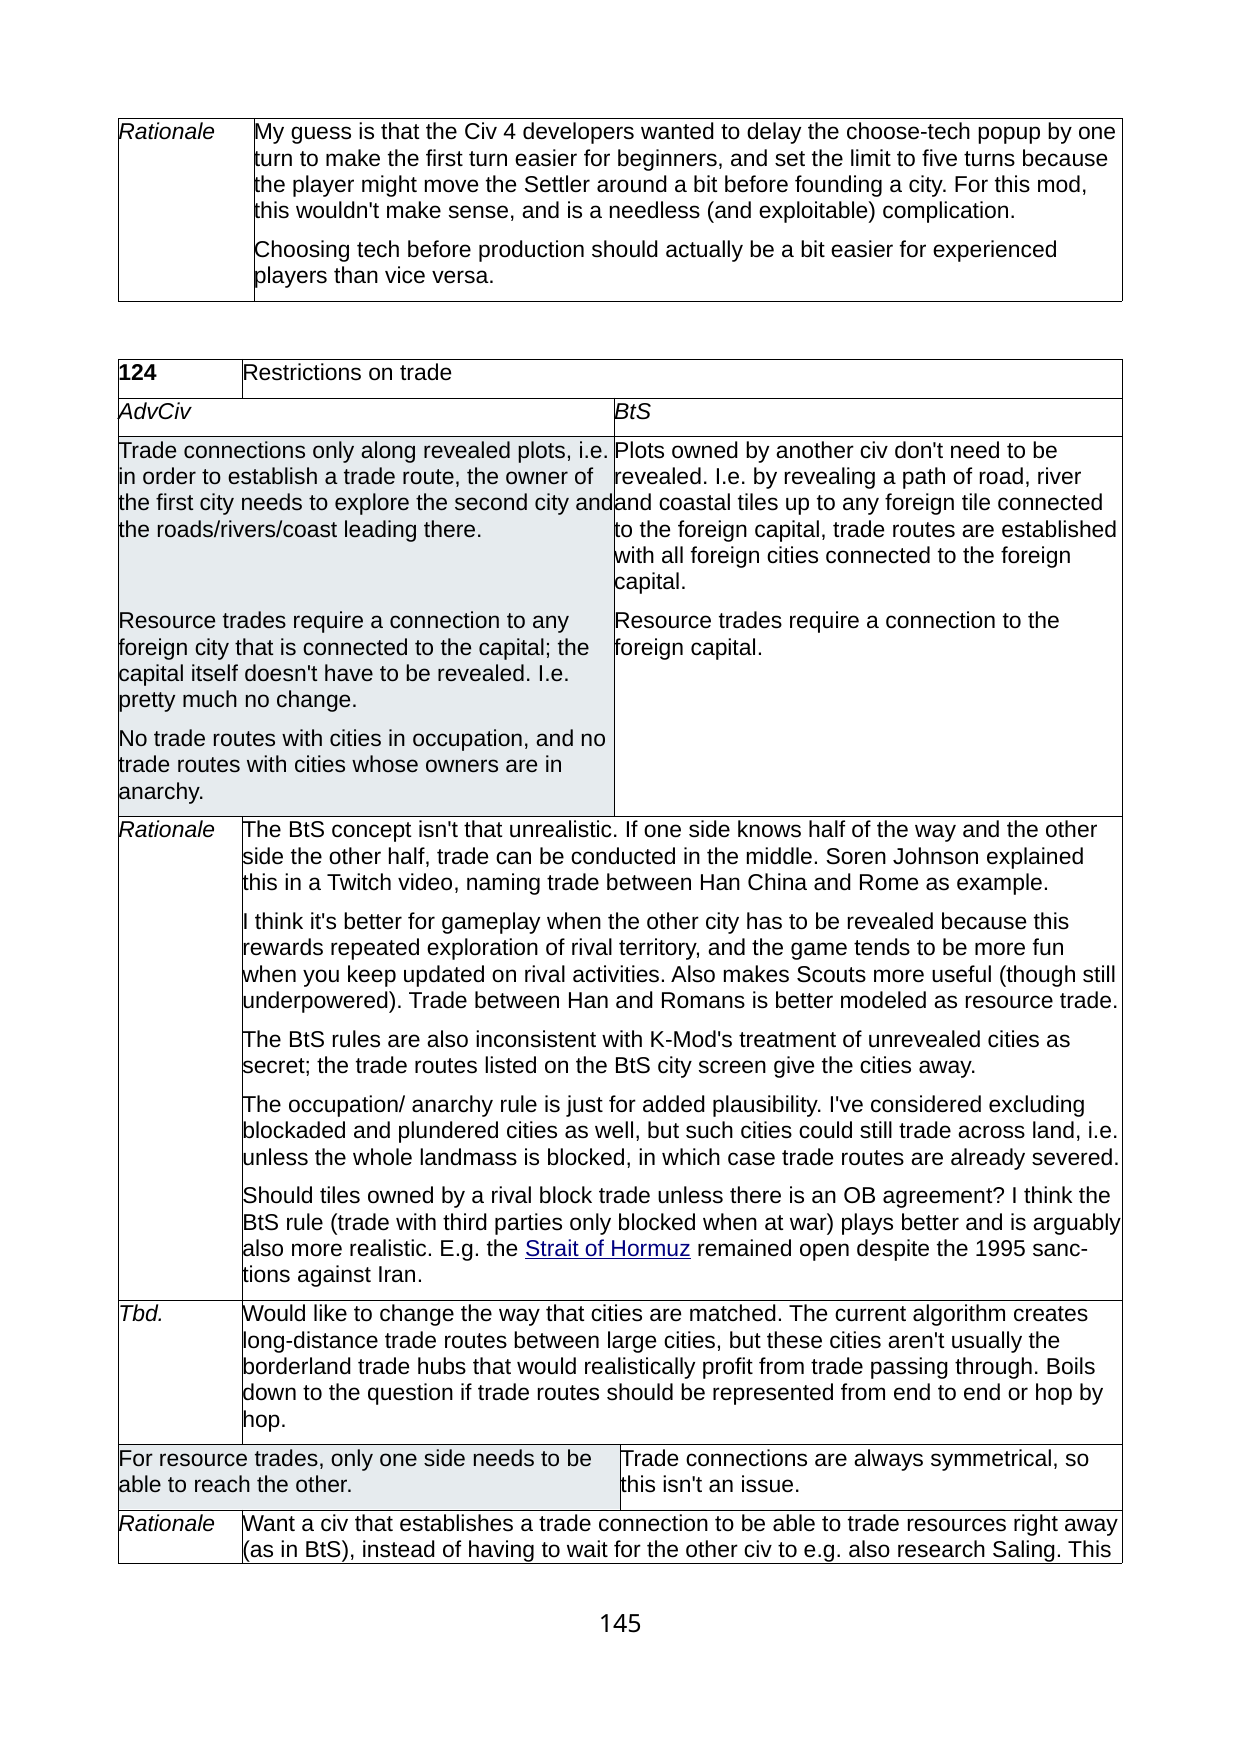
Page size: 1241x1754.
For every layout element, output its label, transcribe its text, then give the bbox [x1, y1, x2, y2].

table_cell Rationale [119, 1511, 242, 1562]
table_header 124 [119, 360, 242, 398]
table_cell Trade connections only along revealed plots, i.e. in order to establish a trade route, the owner of the first city needs to explore the second city and the roads/rivers/coast leading there. Resource trades require a connection to any foreign city that is connected to the capital; the capital itself doesn't have to be revealed. I.e. pretty much no change. No trade routes with cities in occupation, and no trade routes with cities whose owners are in anarchy. [119, 437, 614, 816]
table_cell For resource trades, only one side needs to be able to reach the other. [119, 1445, 620, 1509]
table_cell Rationale [119, 817, 242, 1300]
table_cell Trade connections are always symmetrical, so this isn't an issue. [621, 1445, 1122, 1509]
table_cell AdvCiv [119, 399, 614, 436]
table_header Restrictions on trade [243, 360, 1122, 398]
table_cell Plots owned by another civ don't need to be revealed. I.e. by revealing a path of road, river and coastal tiles up to any foreign tile connected to the foreign capital, trade routes are established with all foreign cities connected to the foreign capital. Resource trades require a connection to the foreign capital. [615, 437, 1122, 816]
table_cell BtS [615, 399, 1122, 436]
table_cell The BtS concept isn't that unrealistic. If one side knows half of the way and the other side the other half, trade can be conducted in the middle. Soren Johnson explained this in a Twitch video, naming trade between Han China and Rome as example. I think it's better for gameplay when the other city has to be revealed because this rewards repeated exploration of rival territory, and the game tends to be more fun when you keep updated on rival activities. Also makes Scouts more useful (though still underpowered). Trade between Han and Romans is better modeled as resource trade. The BtS rules are also inconsistent with K-Mod's treatment of unrevealed cities as secret; the trade routes listed on the BtS city screen give the cities away. The occupation/ anarchy rule is just for added plausibility. I've considered excluding blockaded and plundered cities as well, but such cities could still trade across land, i.e. unless the whole landmass is blocked, in which case trade routes are already severed. Should tiles owned by a rival block trade unless there is an OB agreement? I think the BtS rule (trade with third parties only blocked when at war) plays better and is arguably also more realistic. E.g. the Strait of Hormuz remained open despite the 1995 sanc­tions against Iran. [243, 817, 1122, 1300]
table_cell Rationale [119, 119, 254, 301]
table_cell Would like to change the way that cities are matched. The current algorithm creates long-distance trade routes between large cities, but these cities aren't usually the borderland trade hubs that would realistically profit from trade passing through. Boils down to the question if trade routes should be represented from end to end or hop by hop. [243, 1301, 1122, 1444]
table_cell Tbd. [119, 1301, 242, 1444]
table_cell Want a civ that establishes a trade connection to be able to trade resources right away (as in BtS), instead of having to wait for the other civ to e.g. also research Saling. This [243, 1511, 1122, 1562]
table_cell My guess is that the Civ 4 developers wanted to delay the choose-tech popup by one turn to make the first turn easier for beginners, and set the limit to five turns because the player might move the Settler around a bit before founding a city. For this mod, this wouldn't make sense, and is a needless (and exploitable) complication. Choosing tech before production should actually be a bit easier for experienced players than vice versa. [255, 119, 1122, 301]
